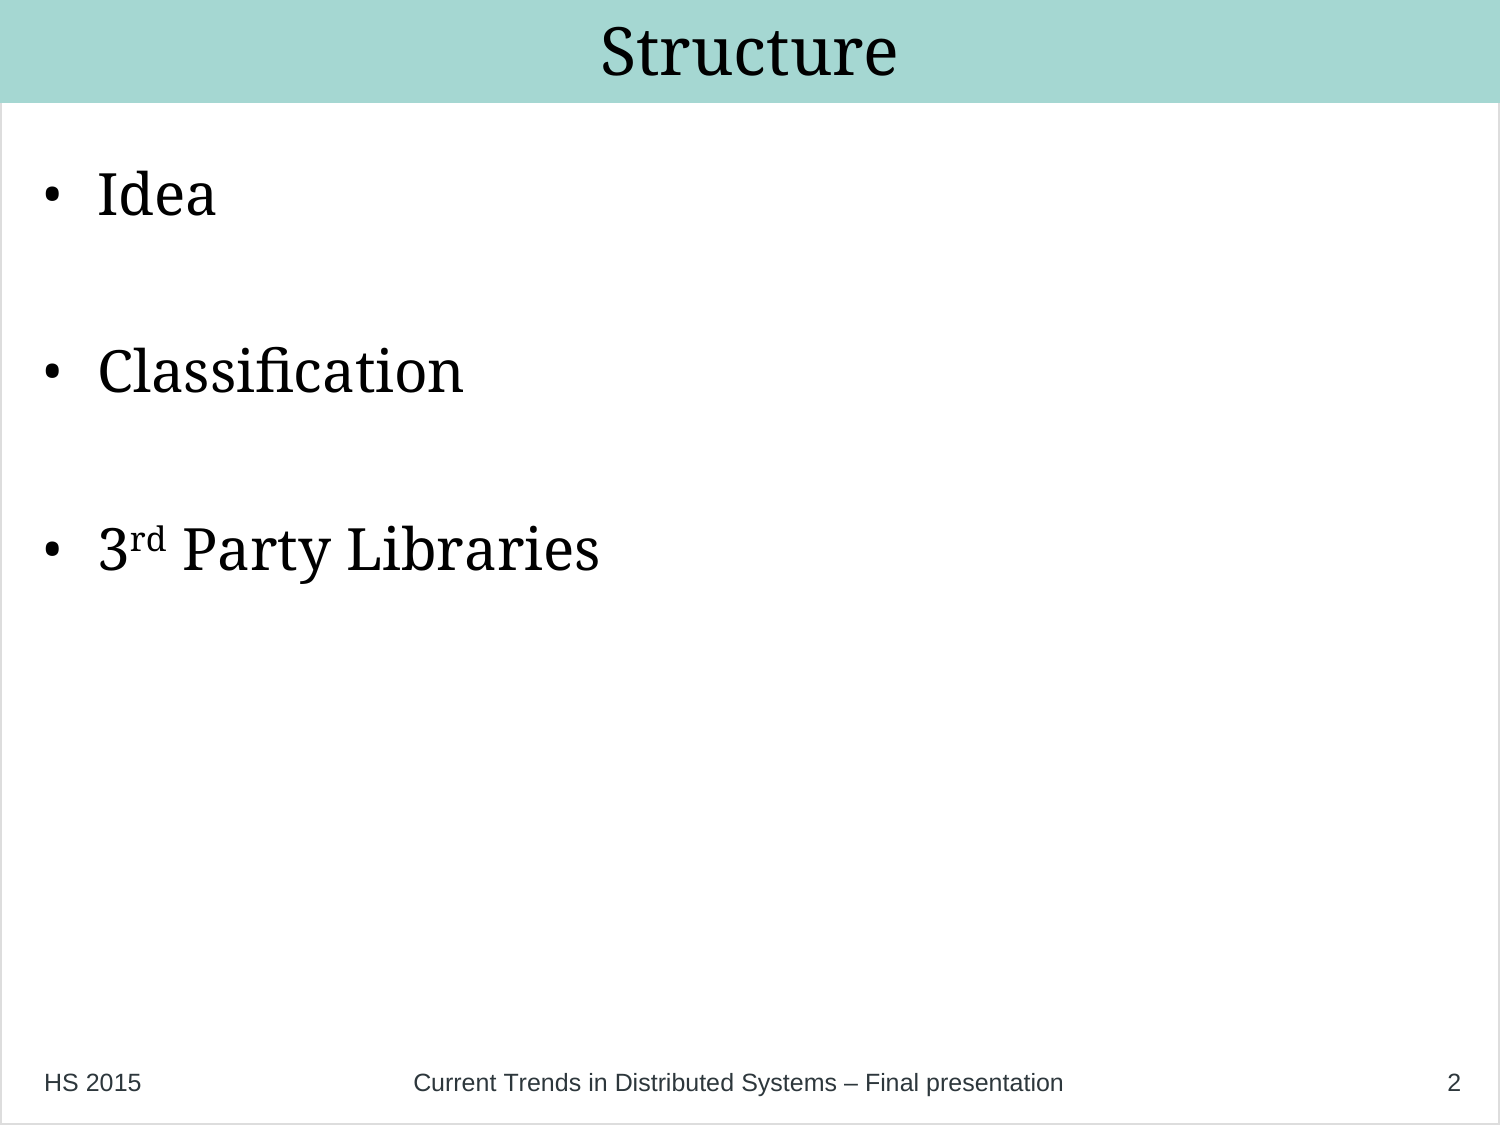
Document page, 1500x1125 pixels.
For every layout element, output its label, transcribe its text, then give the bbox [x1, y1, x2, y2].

list Idea Classification 3rd Party Libraries [26, 145, 1477, 1125]
title Structure [0, 0, 1500, 100]
